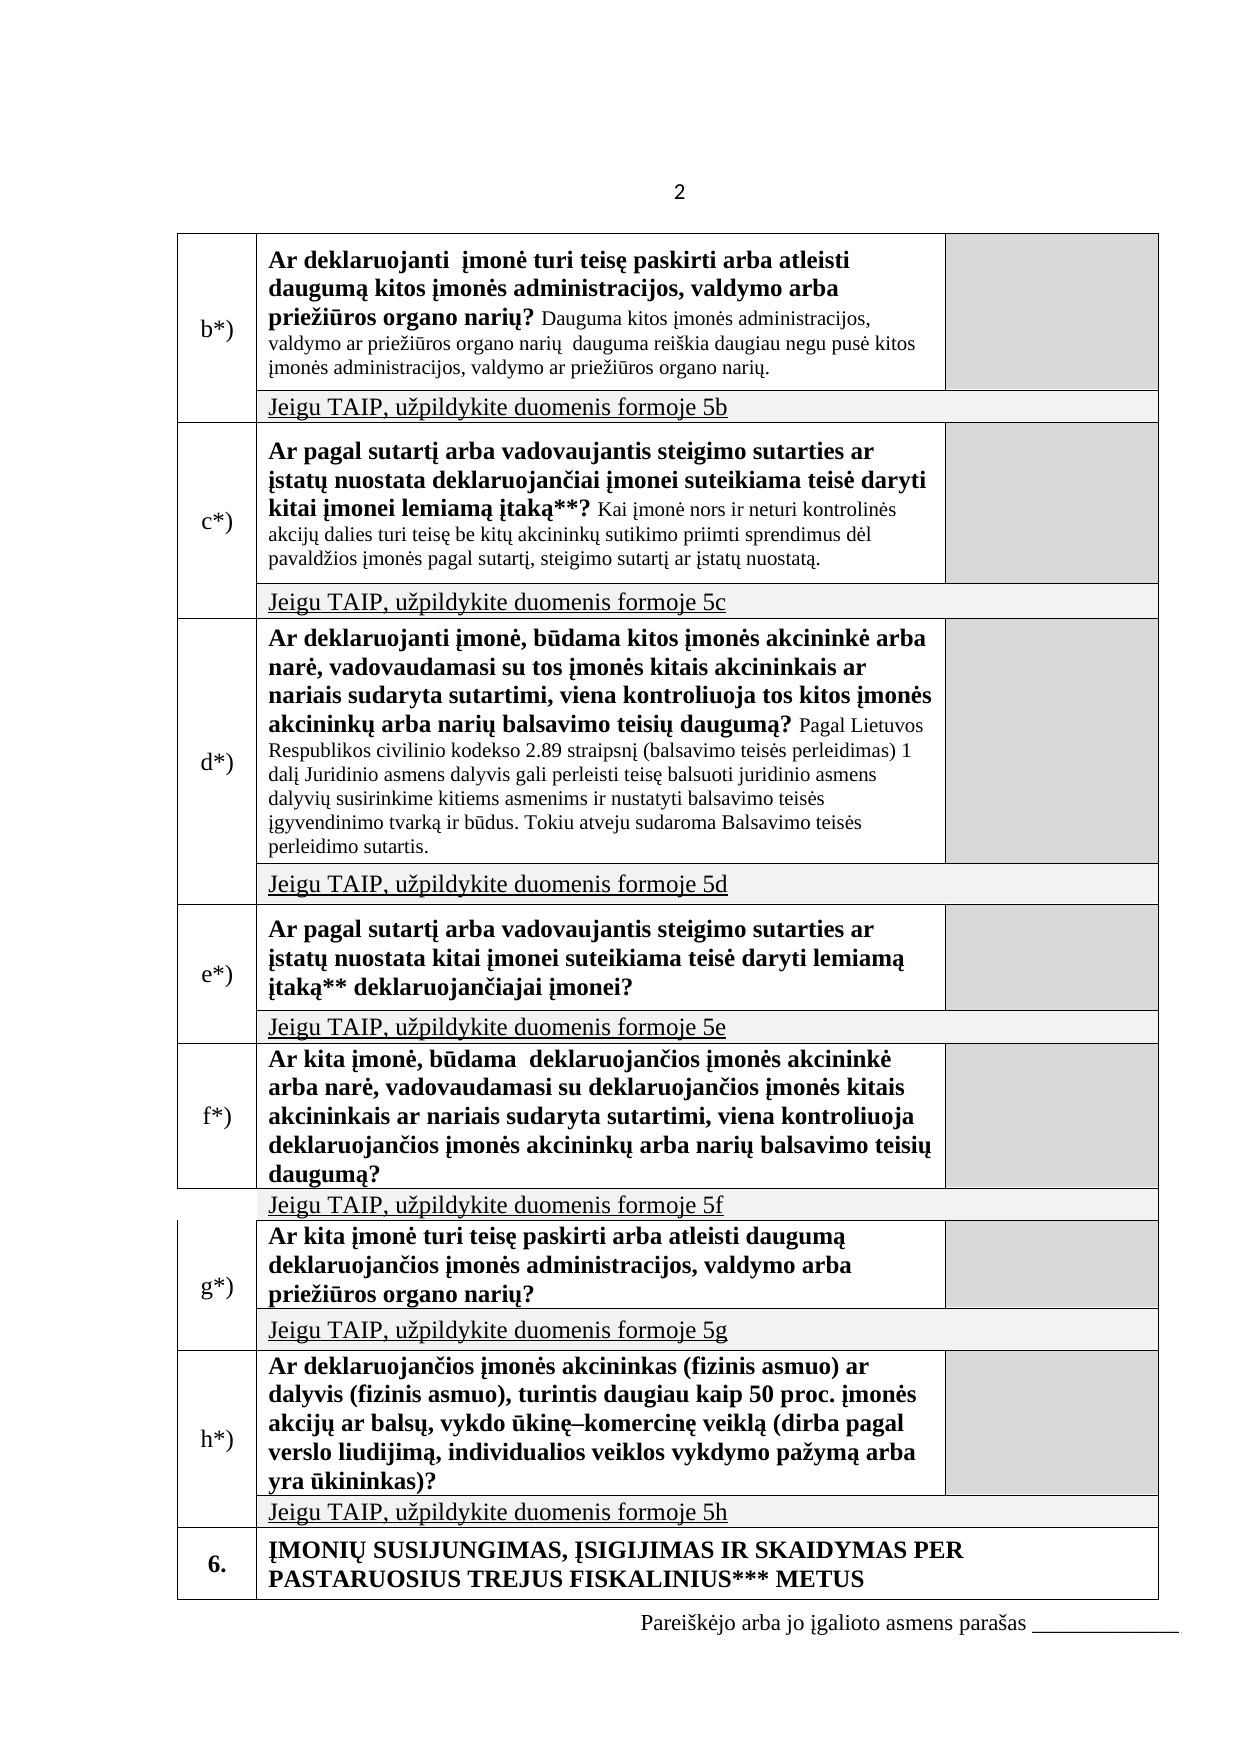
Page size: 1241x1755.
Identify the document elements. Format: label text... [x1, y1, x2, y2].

table_cell [946, 1351, 1158, 1494]
table_cell 6. [178, 1528, 256, 1599]
table_cell [1159, 1495, 1181, 1527]
table_cell Ar kita įmonė turi teisę paskirti arba atleisti daugumą deklaruojančios įmonės administracijos, valdymo arba priežiūros organo narių? [257, 1221, 945, 1307]
table_cell [1159, 422, 1181, 583]
table_cell [1159, 1010, 1181, 1043]
table_cell c*) [178, 423, 256, 618]
table_cell [946, 423, 1158, 583]
table_cell Jeigu TAIP, užpildykite duomenis formoje 5e [257, 1011, 1158, 1043]
table_cell Ar kita įmonė, būdama deklaruojančios įmonės akcininkė arba narė, vadovaudamasi su deklaruojančios įmonės kitais akcininkais ar nariais sudaryta sutartimi, viena kontroliuoja deklaruojančios įmonės akcininkų arba narių balsavimo teisių daugumą? [257, 1044, 945, 1187]
table_cell Ar deklaruojanti įmonė turi teisę paskirti arba atleisti daugumą kitos įmonės administracijos, valdymo arba priežiūros organo narių? Dauguma kitos įmonės administracijos, valdymo ar priežiūros organo narių dauguma reiškia daugiau negu pusė kitos įmonės administracijos, valdymo ar priežiūros organo narių. [257, 234, 945, 389]
table_cell [1159, 1188, 1181, 1220]
table_cell [1159, 1308, 1181, 1350]
table_cell [1159, 1043, 1181, 1187]
table_cell Ar deklaruojančios įmonės akcininkas (fizinis asmuo) ar dalyvis (fizinis asmuo), turintis daugiau kaip 50 proc. įmonės akcijų ar balsų, vykdo ūkinę–komercinę veiklą (dirba pagal verslo liudijimą, individualios veiklos vykdymo pažymą arba yra ūkininkas)? [257, 1351, 945, 1494]
table_cell [1159, 1527, 1181, 1599]
table_cell [946, 905, 1158, 1010]
table_cell [946, 1044, 1158, 1187]
table_cell Jeigu TAIP, užpildykite duomenis formoje 5b [257, 391, 1158, 422]
table_cell [946, 1221, 1158, 1307]
table_cell [1159, 233, 1181, 389]
table_cell Jeigu TAIP, užpildykite duomenis formoje 5c [257, 584, 1158, 618]
table_cell ĮMONIŲ SUSIJUNGIMAS, ĮSIGIJIMAS IR SKAIDYMAS PER PASTARUOSIUS TREJUS FISKALINIUS*** METUS [257, 1528, 1158, 1599]
table_cell e*) [178, 905, 256, 1043]
table_cell Ar pagal sutartį arba vadovaujantis steigimo sutarties ar įstatų nuostata deklaruojančiai įmonei suteikiama teisė daryti kitai įmonei lemiamą įtaką**? Kai įmonė nors ir neturi kontrolinės akcijų dalies turi teisę be kitų akcininkų sutikimo priimti sprendimus dėl pavaldžios įmonės pagal sutartį, steigimo sutartį ar įstatų nuostatą. [257, 423, 945, 583]
table_cell Jeigu TAIP, užpildykite duomenis formoje 5g [257, 1309, 1158, 1350]
table_cell h*) [178, 1351, 256, 1527]
table_cell [1159, 1220, 1181, 1307]
table_cell [1159, 618, 1181, 863]
table_cell [1159, 863, 1181, 903]
table_cell [946, 619, 1158, 863]
table_cell Jeigu TAIP, užpildykite duomenis formoje 5f [257, 1189, 1158, 1220]
table_cell d*) [178, 619, 256, 903]
table_cell Jeigu TAIP, užpildykite duomenis formoje 5d [257, 864, 1158, 903]
table_cell [1159, 583, 1181, 618]
table_cell [1159, 390, 1181, 422]
table_cell b*) [178, 234, 256, 422]
table_cell Ar pagal sutartį arba vadovaujantis steigimo sutarties ar įstatų nuostata kitai įmonei suteikiama teisė daryti lemiamą įtaką** deklaruojančiajai įmonei? [257, 905, 945, 1010]
table_cell Jeigu TAIP, užpildykite duomenis formoje 5h [257, 1496, 1158, 1527]
table_cell [1159, 1350, 1181, 1494]
table_cell [946, 234, 1158, 389]
table_cell Ar deklaruojanti įmonė, būdama kitos įmonės akcininkė arba narė, vadovaudamasi su tos įmonės kitais akcininkais ar nariais sudaryta sutartimi, viena kontroliuoja tos kitos įmonės akcininkų arba narių balsavimo teisių daugumą? Pagal Lietuvos Respublikos civilinio kodekso 2.89 straipsnį (balsavimo teisės perleidimas) 1 dalį Juridinio asmens dalyvis gali perleisti teisę balsuoti juridinio asmens dalyvių susirinkime kitiems asmenims ir nustatyti balsavimo teisės įgyvendinimo tvarką ir būdus. Tokiu atveju sudaroma Balsavimo teisės perleidimo sutartis. [257, 619, 945, 863]
table_cell g*) [178, 1220, 256, 1350]
table_cell f*) [178, 1044, 256, 1187]
table_cell [1159, 904, 1181, 1010]
